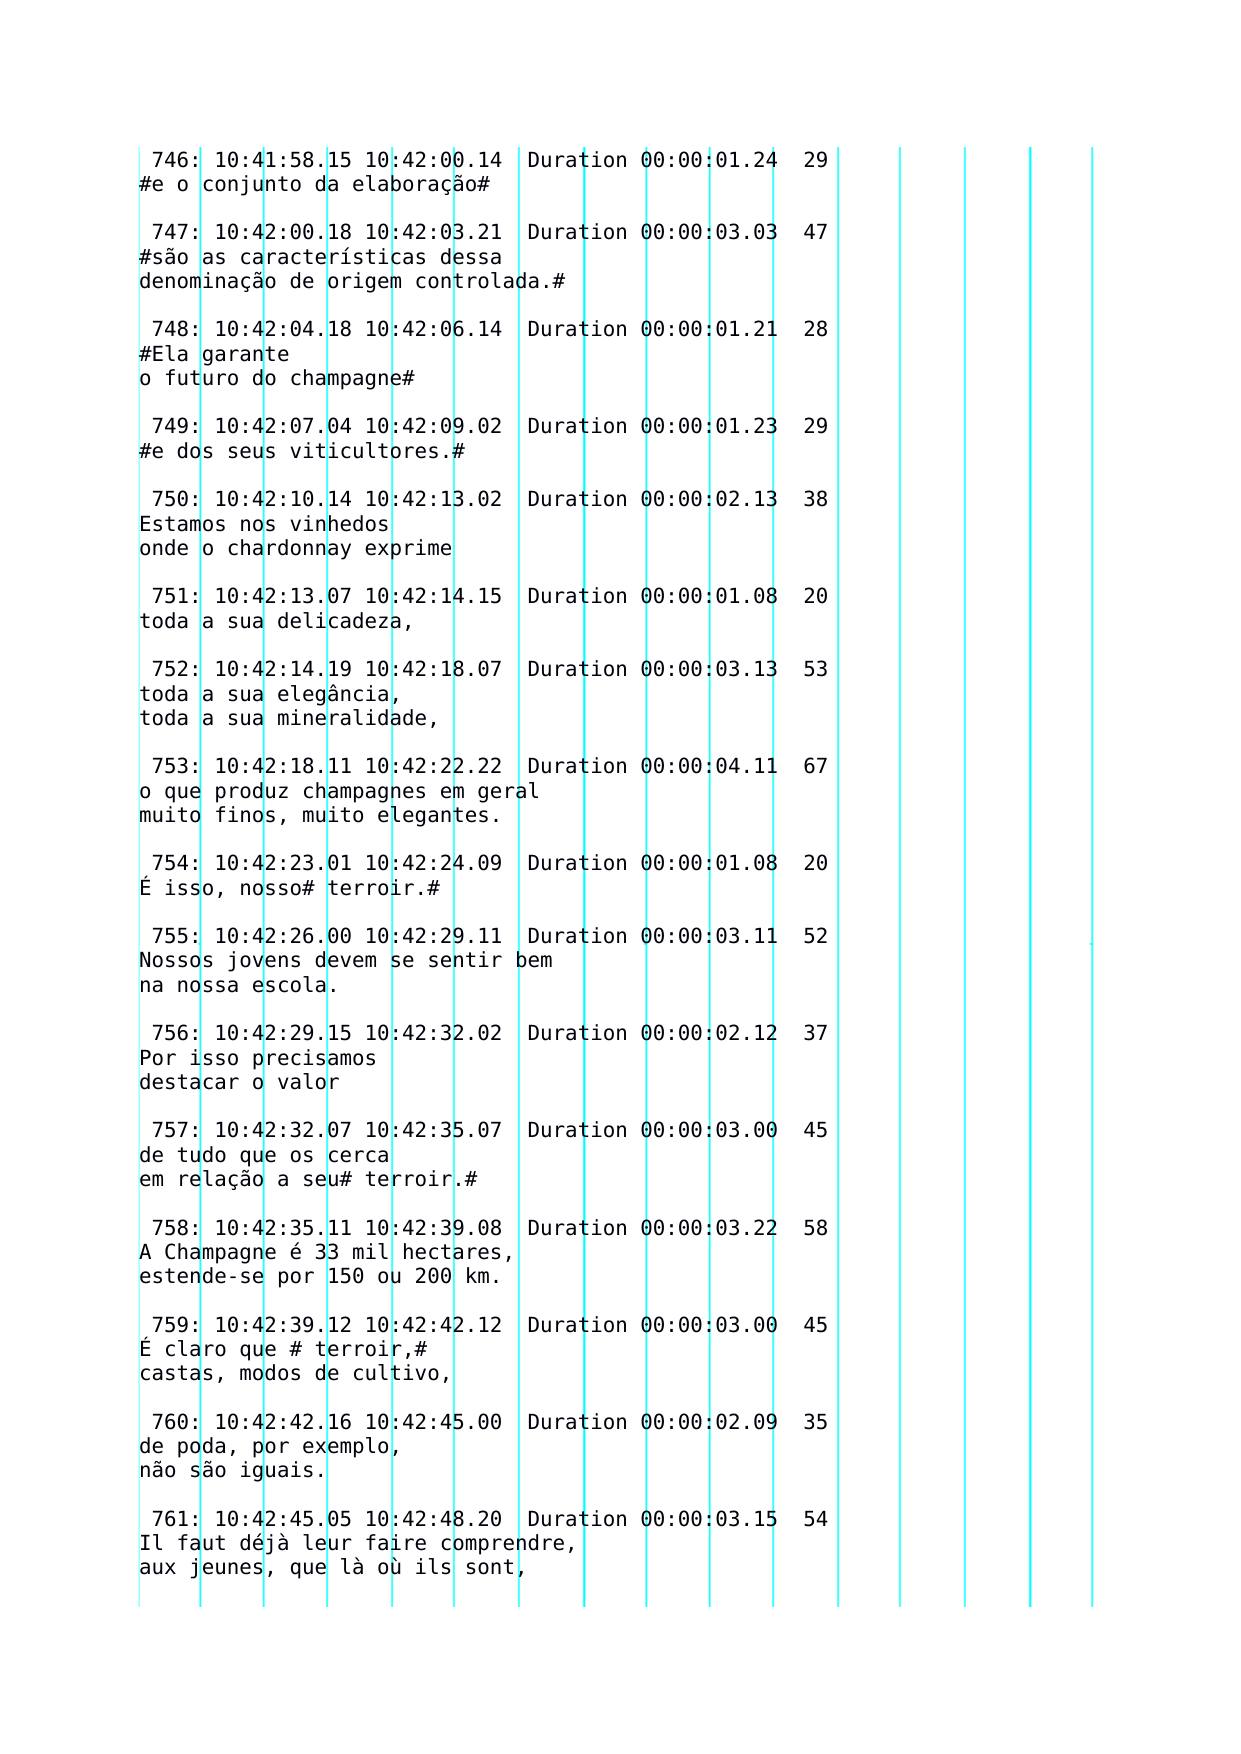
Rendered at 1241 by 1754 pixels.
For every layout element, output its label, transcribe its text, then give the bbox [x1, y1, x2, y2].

text 757: 10:42:32.07 10:42:35.07 Duration 00:00:03.00 45 [139, 1118, 1101, 1143]
text Por isso precisamos [139, 1046, 1101, 1070]
text denominação de origem controlada.# [139, 269, 1101, 293]
text na nossa escola. [139, 973, 1101, 997]
text toda a sua elegância, [139, 682, 1101, 706]
text de tudo que os cerca [139, 1143, 1101, 1167]
text o futuro do champagne# [139, 366, 1101, 390]
picture [138, 147, 1102, 1607]
text #e o conjunto da elaboração# [139, 172, 1101, 196]
text onde o chardonnay exprime [139, 536, 1101, 560]
text 753: 10:42:18.11 10:42:22.22 Duration 00:00:04.11 67 [139, 754, 1101, 779]
text em relação a seu# terroir.# [139, 1167, 1101, 1191]
text 758: 10:42:35.11 10:42:39.08 Duration 00:00:03.22 58 [139, 1216, 1101, 1240]
text 759: 10:42:39.12 10:42:42.12 Duration 00:00:03.00 45 [139, 1313, 1101, 1337]
text aux jeunes, que là où ils sont, [139, 1555, 1101, 1579]
text muito finos, muito elegantes. [139, 803, 1101, 827]
text toda a sua delicadeza, [139, 609, 1101, 633]
text 747: 10:42:00.18 10:42:03.21 Duration 00:00:03.03 47 [139, 220, 1101, 245]
text 755: 10:42:26.00 10:42:29.11 Duration 00:00:03.11 52 [139, 924, 1101, 948]
text não são iguais. [139, 1458, 1101, 1482]
text castas, modos de cultivo, [139, 1361, 1101, 1385]
text 761: 10:42:45.05 10:42:48.20 Duration 00:00:03.15 54 [139, 1507, 1101, 1531]
text 756: 10:42:29.15 10:42:32.02 Duration 00:00:02.12 37 [139, 1021, 1101, 1046]
text 751: 10:42:13.07 10:42:14.15 Duration 00:00:01.08 20 [139, 584, 1101, 609]
text É claro que # terroir,# [139, 1337, 1101, 1361]
text A Champagne é 33 mil hectares, [139, 1240, 1101, 1264]
text 752: 10:42:14.19 10:42:18.07 Duration 00:00:03.13 53 [139, 657, 1101, 682]
text 746: 10:41:58.15 10:42:00.14 Duration 00:00:01.24 29 [139, 148, 1101, 172]
text 754: 10:42:23.01 10:42:24.09 Duration 00:00:01.08 20 [139, 851, 1101, 876]
text estende-se por 150 ou 200 km. [139, 1264, 1101, 1288]
text Nossos jovens devem se sentir bem [139, 948, 1101, 973]
text 748: 10:42:04.18 10:42:06.14 Duration 00:00:01.21 28 [139, 317, 1101, 342]
text 760: 10:42:42.16 10:42:45.00 Duration 00:00:02.09 35 [139, 1410, 1101, 1434]
text 750: 10:42:10.14 10:42:13.02 Duration 00:00:02.13 38 [139, 487, 1101, 512]
text #são as características dessa [139, 245, 1101, 269]
text toda a sua mineralidade, [139, 706, 1101, 730]
text #e dos seus viticultores.# [139, 439, 1101, 463]
text #Ela garante [139, 342, 1101, 366]
text de poda, por exemplo, [139, 1434, 1101, 1458]
text 749: 10:42:07.04 10:42:09.02 Duration 00:00:01.23 29 [139, 414, 1101, 439]
text destacar o valor [139, 1070, 1101, 1094]
text Il faut déjà leur faire comprendre, [139, 1531, 1101, 1555]
text Estamos nos vinhedos [139, 512, 1101, 536]
text É isso, nosso# terroir.# [139, 876, 1101, 900]
text o que produz champagnes em geral [139, 779, 1101, 803]
